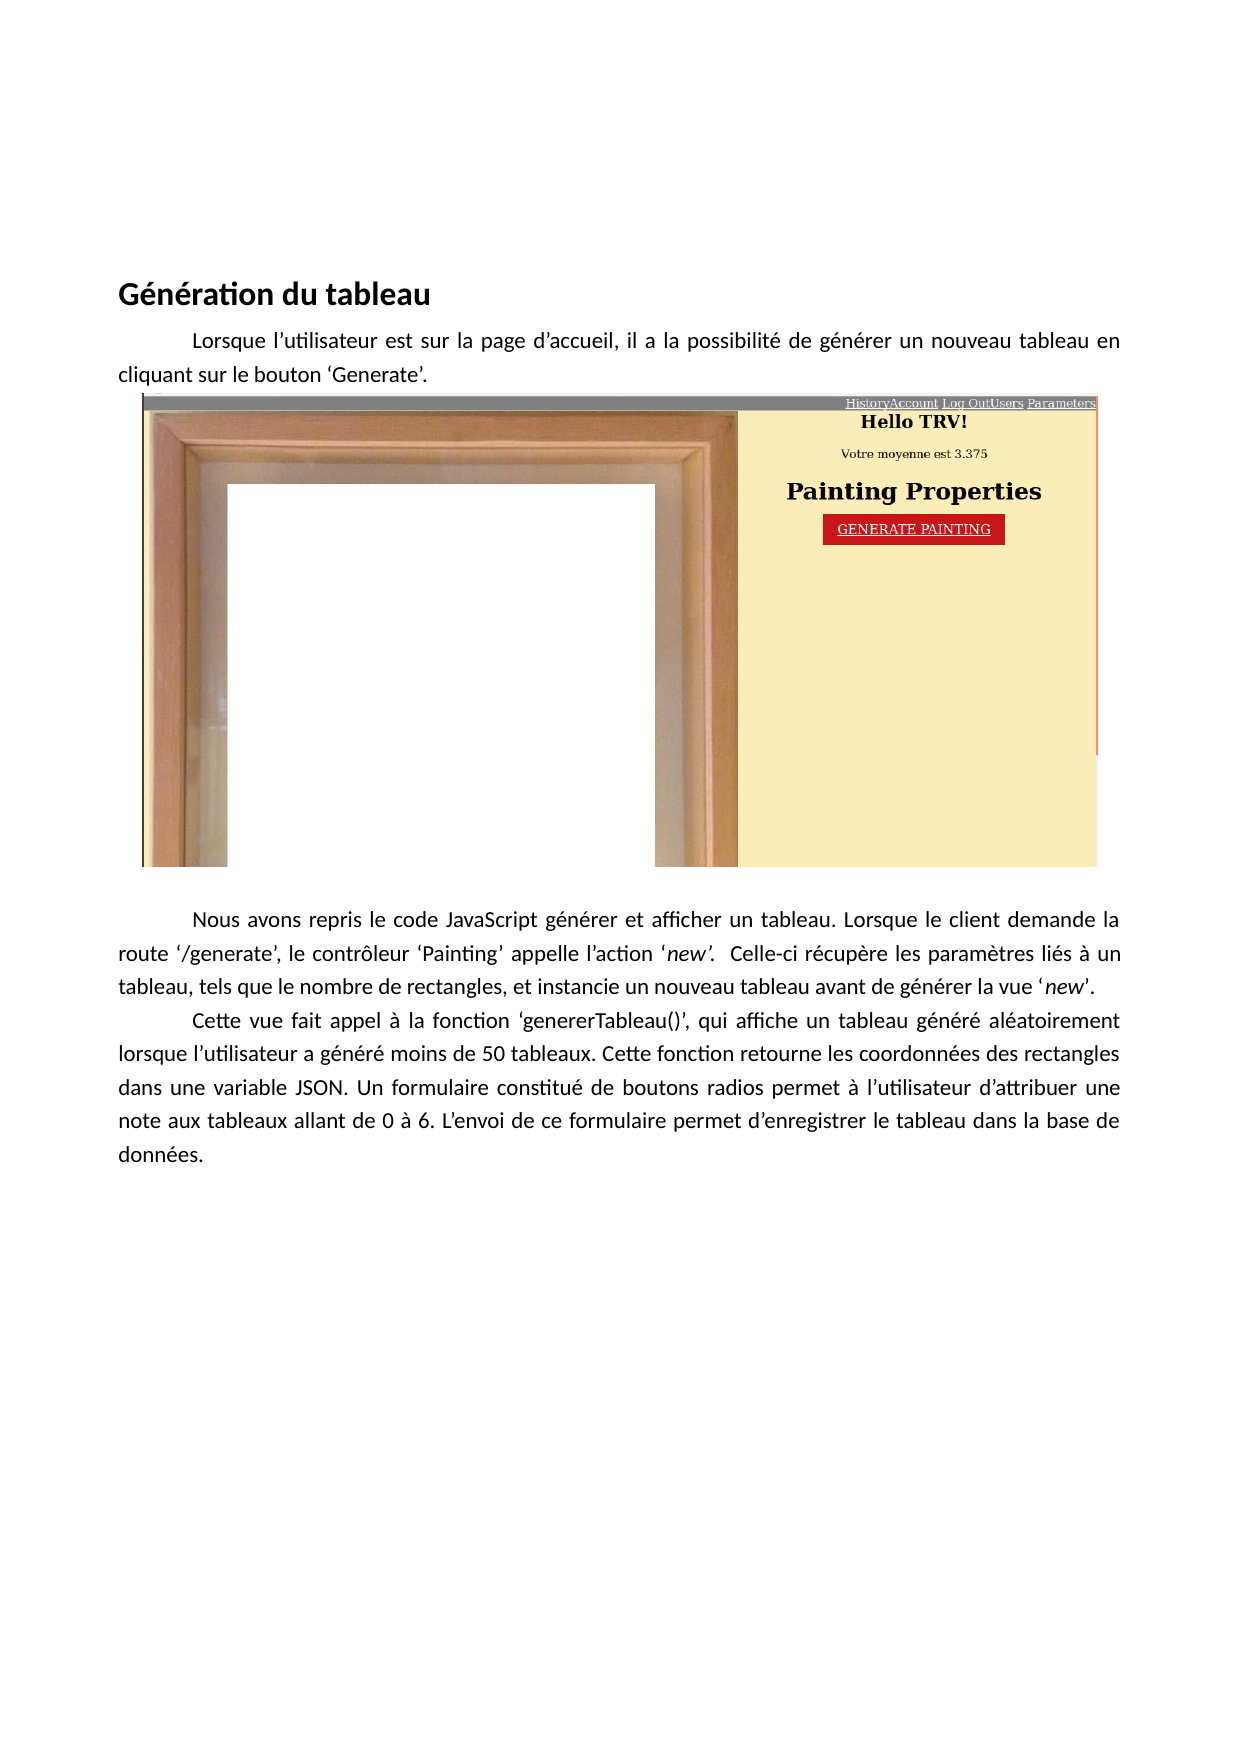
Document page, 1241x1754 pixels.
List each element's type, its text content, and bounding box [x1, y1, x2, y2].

text Cette vue fait appel à la fonction ‘genererTableau()’, qui affiche un tableau généré aléatoirement lorsque l’utilisateur a généré moins de 50 tableaux. Cette fonction retourne les coordonnées des rectangles dans une variable JSON. Un formulaire constitué de boutons radios permet à l’utilisateur d’attribuer une note aux tableaux allant de 0 à 6. L’envoi de ce formulaire permet d’enregistrer le tableau dans la base de données. [118, 1006, 1122, 1168]
text Nous avons repris le code JavaScript générer et afficher un tableau. Lorsque le client demande la route ‘/generate’, le contrôleur ‘Painting’ appelle l’action ‘new’. Celle-ci récupère les paramètres liés à un tableau, tels que le nombre de rectangles, et instancie un nouveau tableau avant de générer la vue ‘new’. [118, 905, 1122, 1000]
subtitle Génération du tableau [118, 273, 1122, 314]
text Lorsque l’utilisateur est sur la page d’accueil, il a la possibilité de générer un nouveau tableau en cliquant sur le bouton ‘Generate’. [118, 327, 1122, 388]
picture [142, 393, 1099, 867]
